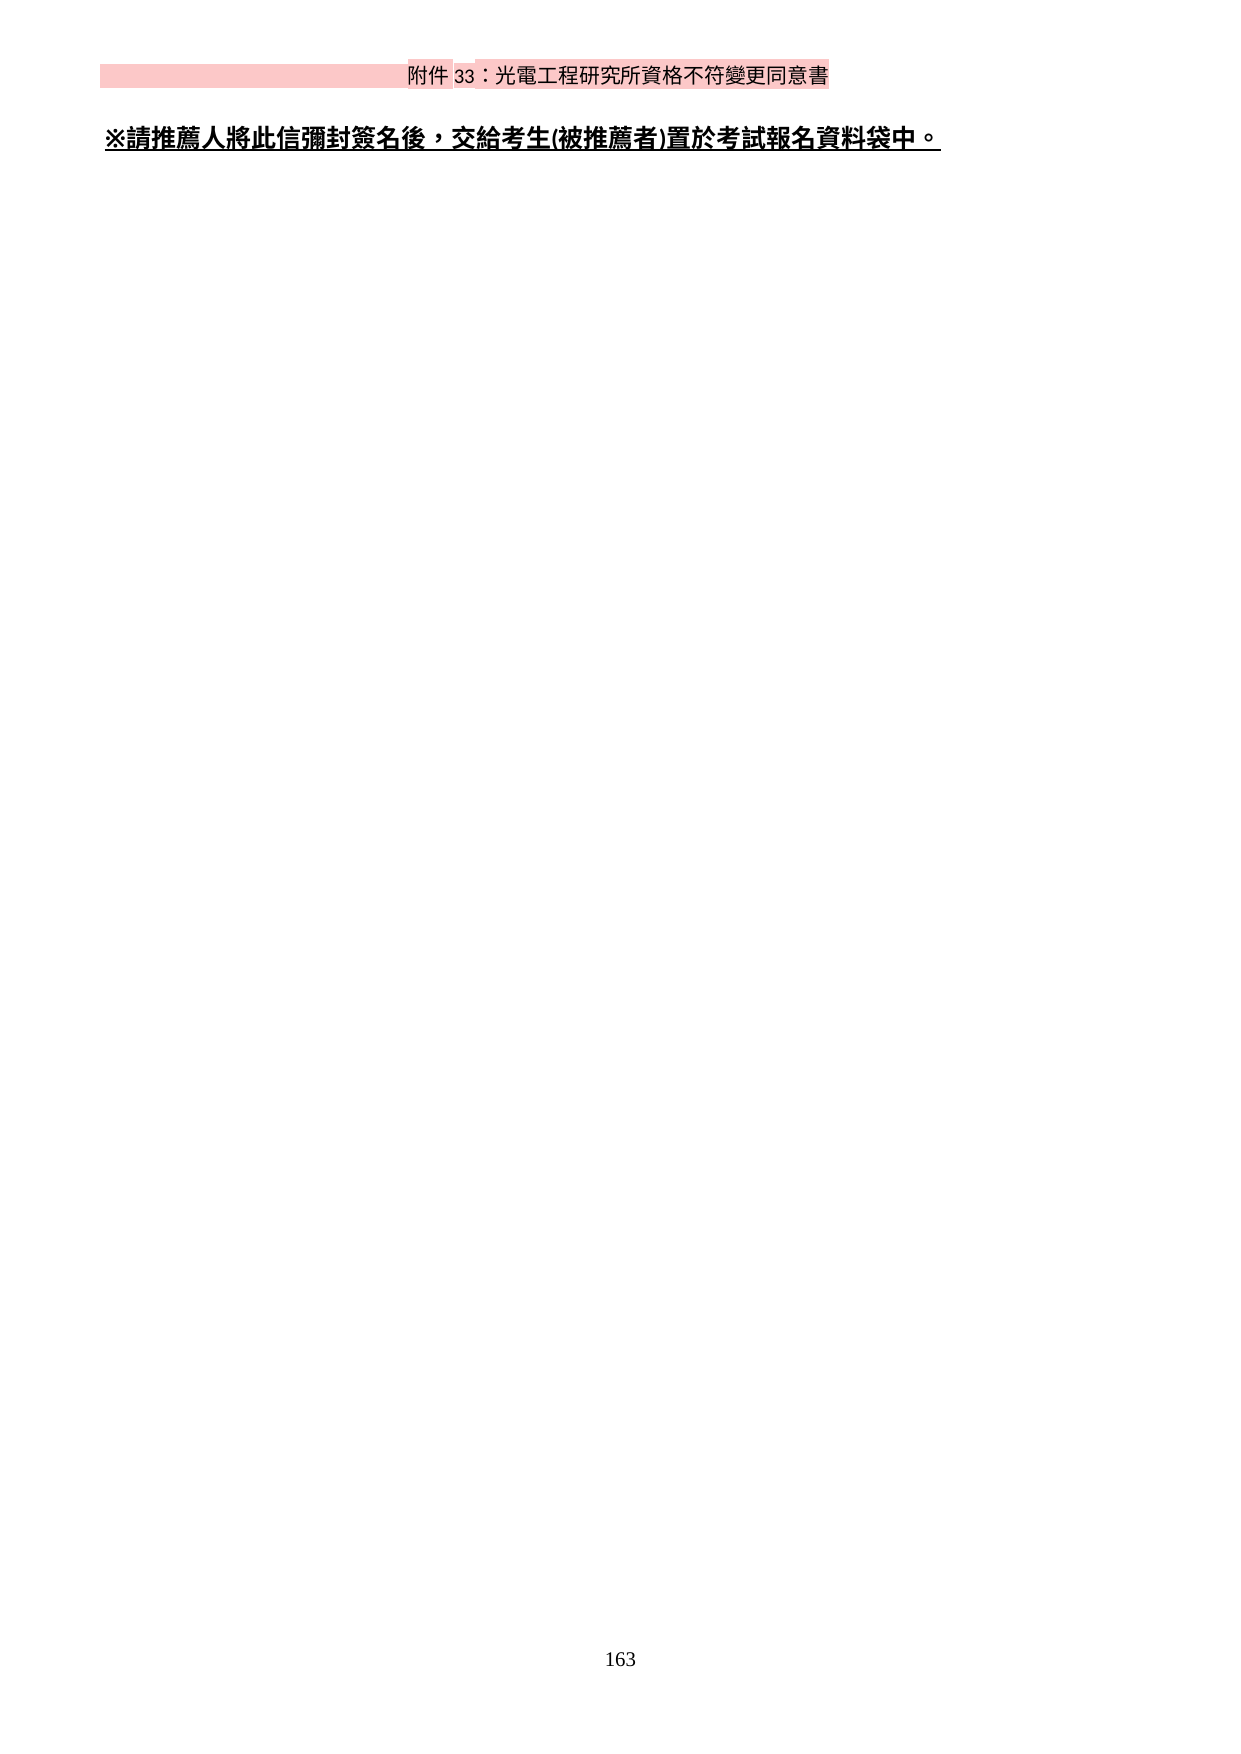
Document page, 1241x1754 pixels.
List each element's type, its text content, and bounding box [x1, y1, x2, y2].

text ※請推薦人將此信彌封簽名後，交給考生(被推薦者)置於考試報名資料袋中。 [104, 118, 1136, 154]
